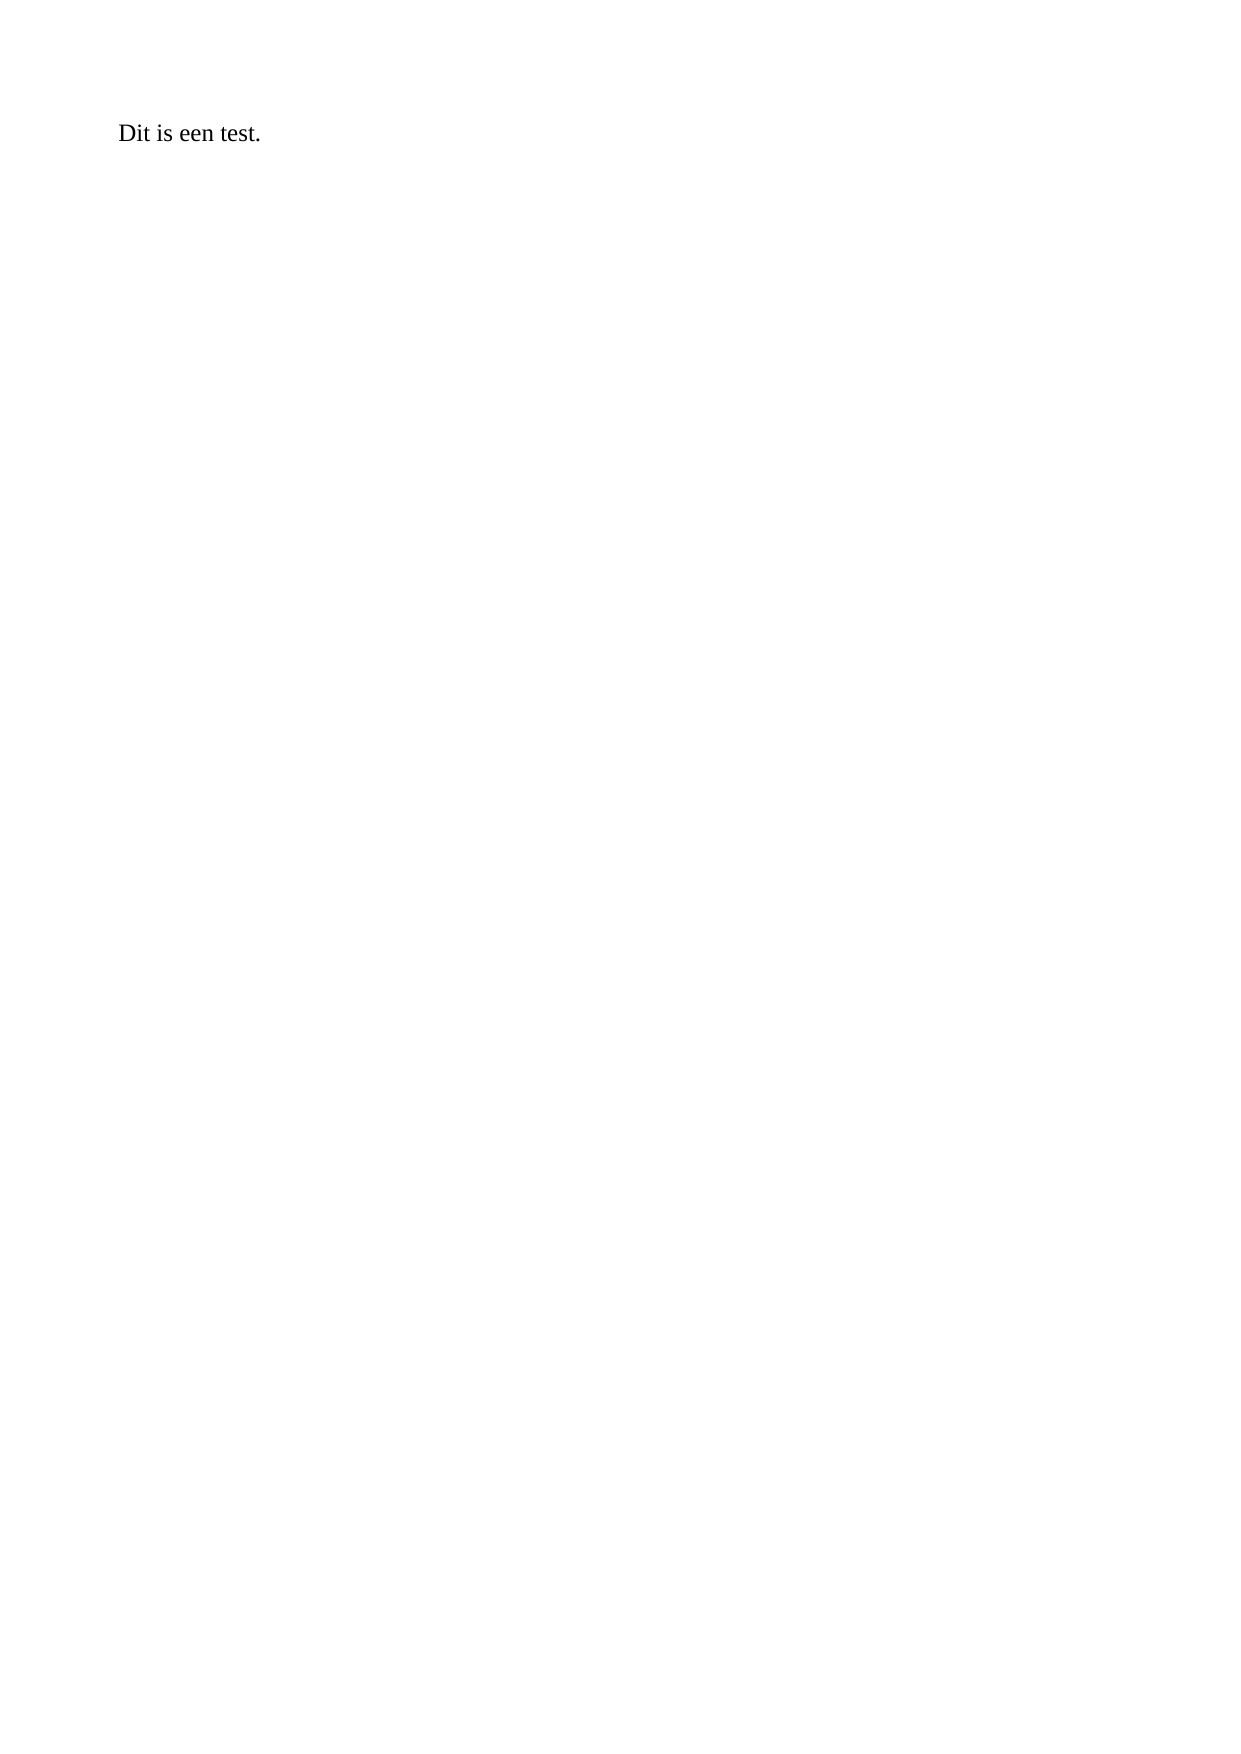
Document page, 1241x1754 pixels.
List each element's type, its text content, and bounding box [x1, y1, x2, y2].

text Dit is een test. [118, 118, 1122, 147]
